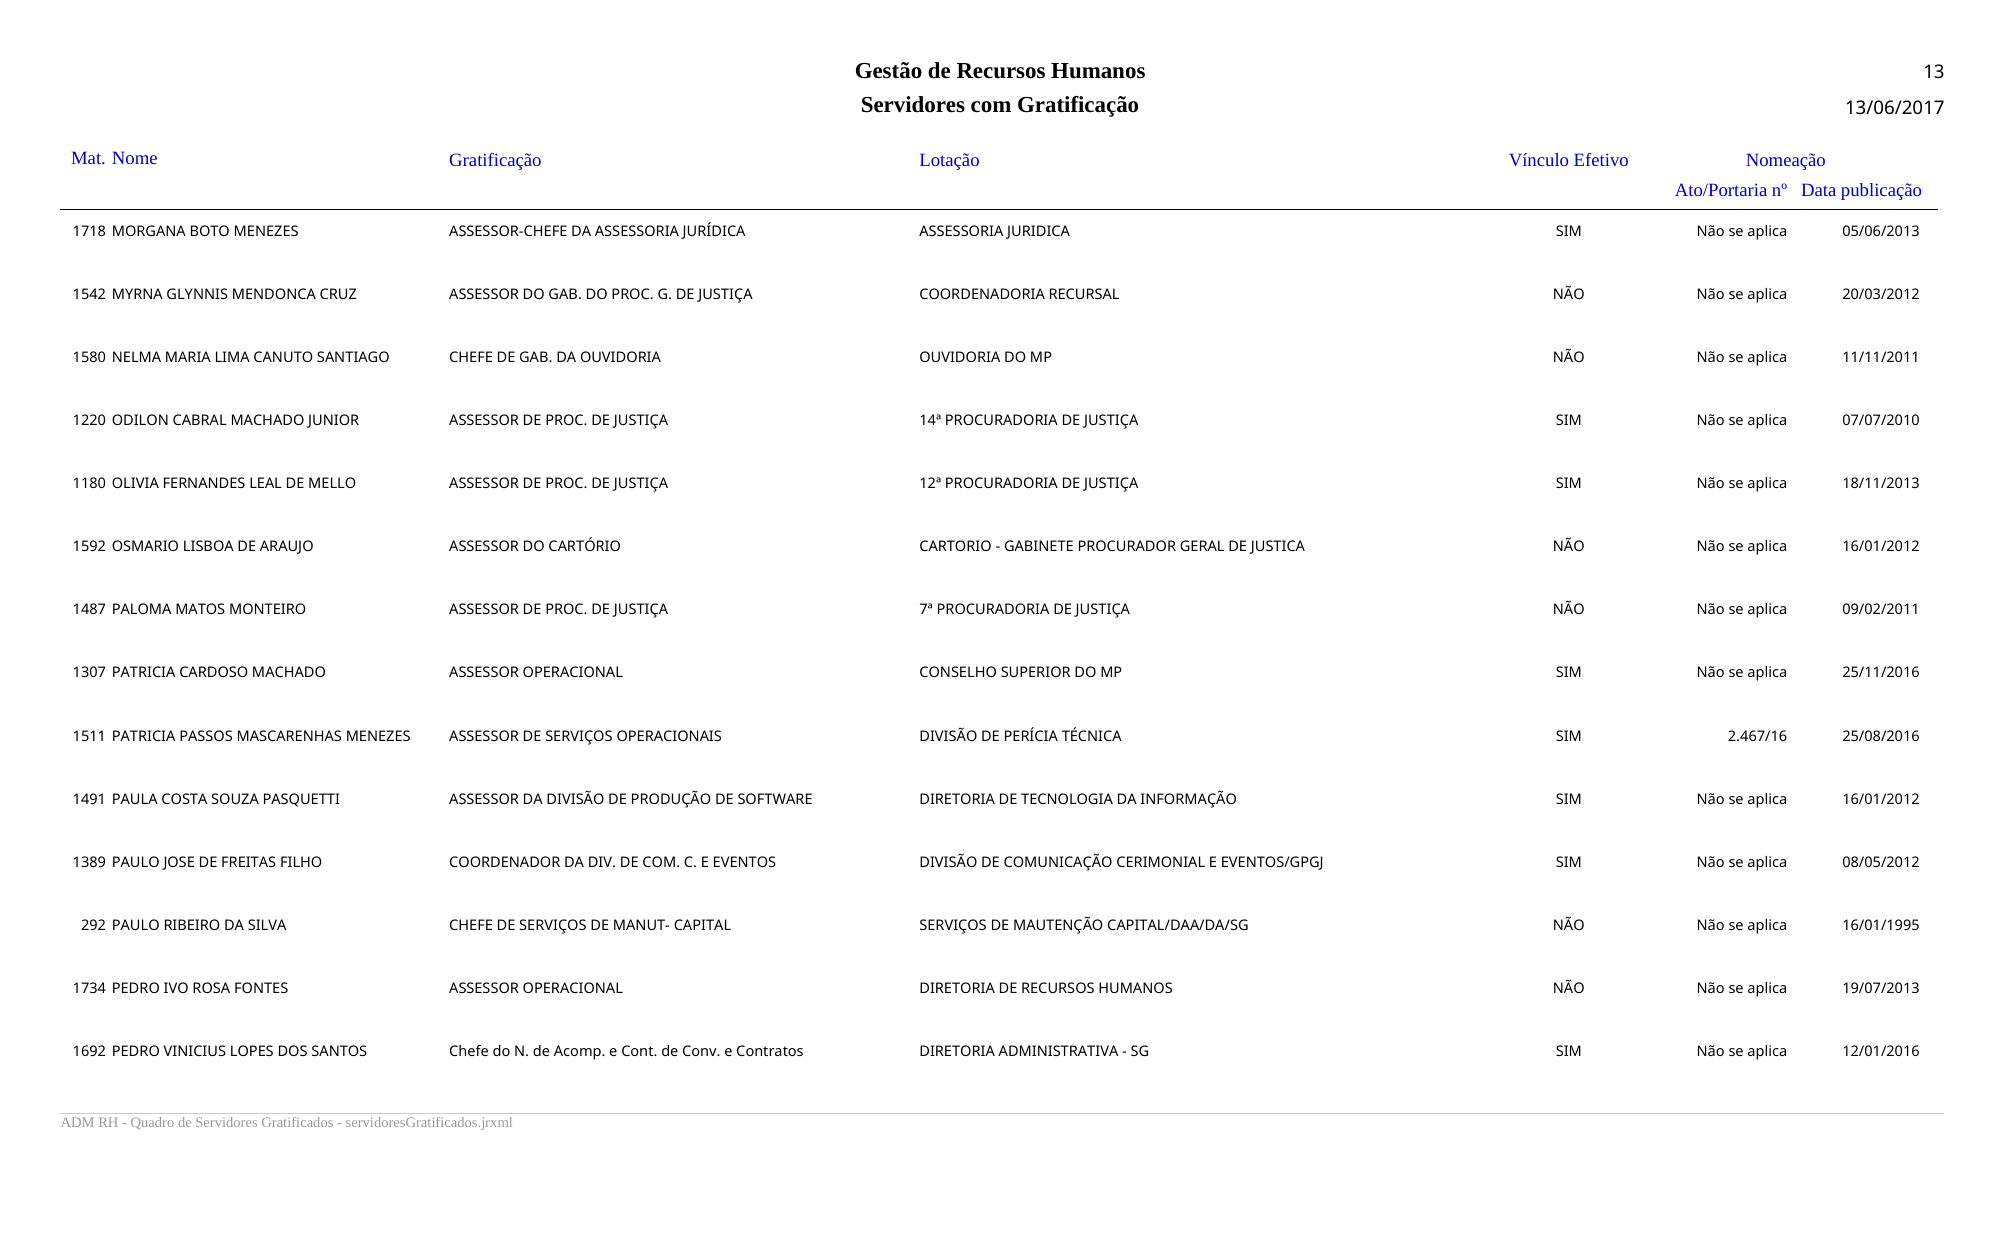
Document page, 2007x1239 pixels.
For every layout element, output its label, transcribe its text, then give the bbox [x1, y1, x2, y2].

table_cell [910, 789, 919, 817]
table_cell [1486, 641, 2007, 659]
table_cell [1642, 312, 2007, 326]
table_cell [910, 347, 919, 375]
table_cell [440, 410, 449, 438]
table_cell [1642, 1070, 2007, 1083]
table_cell [106, 978, 112, 1006]
table_cell [0, 410, 9, 438]
table_cell [440, 641, 449, 659]
table_cell ASSESSOR OPERACIONAL [449, 978, 910, 1038]
table_cell [0, 943, 112, 957]
table_cell [910, 662, 919, 691]
table_cell [440, 978, 449, 1006]
table_cell PEDRO IVO ROSA FONTES [112, 978, 440, 1038]
table_cell 1389 [9, 852, 106, 880]
table_cell SIM [1495, 473, 1642, 515]
table_cell [1486, 263, 2007, 280]
table_cell [1486, 473, 1495, 501]
table_cell [440, 1006, 449, 1020]
table_cell [910, 691, 919, 704]
table_cell [1486, 347, 1495, 375]
table_cell [1486, 389, 2007, 407]
table_cell [910, 641, 919, 659]
table_cell 18/11/2013 [1793, 473, 1919, 501]
table_cell [0, 452, 112, 470]
table_cell [440, 501, 449, 515]
table_cell [0, 754, 112, 767]
table_cell [1920, 852, 2007, 880]
table_cell 13 [1790, 59, 1944, 85]
table_header Mat. [44, 147, 106, 177]
table_cell [440, 1070, 449, 1083]
table_cell [910, 501, 919, 515]
table_cell [1642, 473, 1649, 501]
table_cell 1220 [9, 410, 106, 438]
table_cell [1486, 725, 1495, 754]
table_cell MORGANA BOTO MENEZES [112, 220, 440, 280]
table_cell [1642, 249, 2007, 262]
table_cell [0, 578, 112, 596]
table_cell [910, 628, 919, 641]
table_cell [910, 852, 919, 880]
table_cell [1642, 1006, 2007, 1020]
table_cell [910, 389, 919, 407]
table_cell [0, 123, 2007, 147]
table_cell [1642, 284, 1649, 312]
table_cell [1486, 852, 1495, 880]
table_cell ASSESSOR DE SERVIÇOS OPERACIONAIS [449, 725, 910, 785]
table_cell 12ª PROCURADORIA DE JUSTIÇA [919, 473, 1486, 533]
table_cell [1787, 473, 1792, 501]
table_cell [910, 375, 919, 389]
table_cell [1787, 662, 1792, 691]
table_cell PALOMA MATOS MONTEIRO [112, 599, 440, 659]
table_cell Gratificação [449, 149, 910, 178]
table_cell Vínculo Efetivo [1495, 149, 1642, 178]
table_cell SIM [1495, 725, 1642, 767]
table_cell 1542 [9, 284, 106, 312]
table_cell [0, 641, 112, 659]
table_cell [440, 662, 449, 691]
table_cell 13/06/2017 [1790, 95, 1944, 123]
table_cell [440, 704, 449, 722]
table_cell SIM [1495, 789, 1642, 831]
table_cell [910, 326, 919, 343]
table_cell [440, 789, 449, 817]
table_cell [1787, 410, 1792, 438]
table_cell OUVIDORIA DO MP [919, 347, 1486, 407]
table_cell [440, 220, 449, 249]
table_cell [910, 880, 919, 894]
table_cell MYRNA GLYNNIS MENDONCA CRUZ [112, 284, 440, 343]
table_cell Não se aplica [1649, 852, 1787, 880]
table_cell [1642, 754, 2007, 767]
table_cell Servidores com Gratificação [213, 91, 1787, 123]
table_cell [1642, 536, 1649, 564]
table_cell [1486, 754, 1495, 767]
table_cell [1486, 817, 1495, 831]
table_cell [106, 599, 112, 628]
table_cell [0, 1006, 112, 1020]
table_cell [910, 894, 919, 912]
table_cell [440, 599, 449, 628]
table_cell [1642, 943, 2007, 957]
table_cell [0, 1101, 2007, 1113]
table_cell [440, 628, 449, 641]
table_header Nome [112, 147, 199, 177]
table_cell [1920, 725, 2007, 754]
table_cell [910, 452, 919, 470]
table_cell [1920, 473, 2007, 501]
table_cell 09/02/2011 [1793, 599, 1919, 628]
table_cell [0, 852, 9, 880]
table_cell [1486, 1020, 2007, 1038]
table_cell [910, 565, 919, 578]
table_cell [0, 179, 1649, 208]
table_cell [0, 1020, 112, 1038]
table_cell 12/01/2016 [1793, 1041, 1919, 1069]
table_cell OSMARIO LISBOA DE ARAUJO [112, 536, 440, 596]
table_cell CONSELHO SUPERIOR DO MP [919, 662, 1486, 722]
table_cell ASSESSOR DA DIVISÃO DE PRODUÇÃO DE SOFTWARE [449, 789, 910, 848]
table_cell [1486, 1083, 2007, 1101]
table_cell [0, 284, 9, 312]
table_cell Não se aplica [1649, 599, 1787, 628]
table_cell [1642, 375, 2007, 389]
table_cell ADM RH - Quadro de Servidores Gratificados - servidoresGratificados.jrxml [60, 1114, 1944, 1137]
table_cell PAULO JOSE DE FREITAS FILHO [112, 852, 440, 912]
table_cell [0, 536, 9, 564]
table_cell SERVIÇOS DE MAUTENÇÃO CAPITAL/DAA/DA/SG [919, 915, 1486, 975]
table_cell 7ª PROCURADORIA DE JUSTIÇA [919, 599, 1486, 659]
table_cell [0, 978, 9, 1006]
table_cell [1486, 978, 1495, 1006]
table_cell [910, 578, 919, 596]
table_cell [910, 754, 919, 767]
table_cell [1486, 831, 2007, 848]
table_cell [0, 704, 112, 722]
table_cell [910, 473, 919, 501]
table_cell [440, 438, 449, 452]
table_cell [1642, 915, 1649, 943]
table_cell [1920, 789, 2007, 817]
table_cell [1922, 179, 2007, 208]
table_cell 1692 [9, 1041, 106, 1069]
table_cell CHEFE DE SERVIÇOS DE MANUT- CAPITAL [449, 915, 910, 975]
table_cell DIRETORIA DE TECNOLOGIA DA INFORMAÇÃO [919, 789, 1486, 848]
table_cell [1787, 599, 1792, 628]
table_cell [1787, 725, 1792, 754]
table_cell [910, 831, 919, 848]
table_cell [910, 704, 919, 722]
table_cell [910, 312, 919, 326]
table_cell [0, 628, 112, 641]
table_cell [1486, 880, 1495, 894]
table_cell [440, 312, 449, 326]
table_cell Ato/Portaria nº [1649, 179, 1787, 208]
table_cell SIM [1495, 852, 1642, 894]
table_cell [1642, 978, 1649, 1006]
table_cell [0, 59, 213, 85]
table_cell [1642, 662, 1649, 691]
table_cell COORDENADORIA RECURSAL [919, 284, 1486, 343]
table_cell [0, 473, 9, 501]
table_cell [1642, 628, 2007, 641]
table_cell [440, 536, 449, 564]
table_cell [106, 284, 112, 312]
table_cell ASSESSOR-CHEFE DA ASSESSORIA JURÍDICA [449, 220, 910, 280]
table_cell PAULA COSTA SOUZA PASQUETTI [112, 789, 440, 848]
table_cell [440, 389, 449, 407]
table_cell [1642, 852, 1649, 880]
table_cell [1787, 789, 1792, 817]
table_cell 1734 [9, 978, 106, 1006]
table_cell ASSESSOR DE PROC. DE JUSTIÇA [449, 473, 910, 533]
table_cell [1486, 536, 1495, 564]
table_cell [0, 1083, 112, 1101]
table_cell CARTORIO - GABINETE PROCURADOR GERAL DE JUSTICA [919, 536, 1486, 596]
table_cell 07/07/2010 [1793, 410, 1919, 438]
table_cell 1180 [9, 473, 106, 501]
table_cell [440, 1041, 449, 1069]
table_cell [0, 375, 112, 389]
table_cell ASSESSOR DE PROC. DE JUSTIÇA [449, 599, 910, 659]
table_cell NÃO [1495, 347, 1642, 389]
table_cell [1486, 915, 1495, 943]
table_cell [910, 515, 919, 533]
table_cell [0, 326, 112, 343]
table_cell PAULO RIBEIRO DA SILVA [112, 915, 440, 975]
table_cell ASSESSOR OPERACIONAL [449, 662, 910, 722]
table_cell [1486, 410, 1495, 438]
table_cell [0, 95, 213, 123]
table_cell [910, 957, 919, 975]
table_cell [0, 1070, 112, 1083]
table_cell [1920, 1041, 2007, 1069]
table_cell [1920, 978, 2007, 1006]
table_cell [910, 1020, 919, 1038]
table_cell [106, 789, 112, 817]
table_cell [0, 249, 112, 262]
table_cell [0, 831, 112, 848]
table_cell [440, 691, 449, 704]
table_cell [1642, 438, 2007, 452]
table_cell NÃO [1495, 978, 1642, 1020]
table_cell [1642, 565, 2007, 578]
table_cell [0, 149, 44, 177]
table_cell [0, 768, 112, 785]
table_cell [1945, 59, 2007, 85]
table_cell [1642, 347, 1649, 375]
table_cell NÃO [1495, 284, 1642, 326]
table_cell [1486, 943, 1495, 957]
table_cell Não se aplica [1649, 978, 1787, 1006]
table_cell [1920, 410, 2007, 438]
table_cell [1486, 326, 2007, 343]
table_cell [440, 831, 449, 848]
table_cell [1486, 1006, 1495, 1020]
table_cell [0, 438, 112, 452]
table_cell [1486, 249, 1495, 262]
table_cell [0, 599, 9, 628]
table_header [0, 0, 2007, 57]
table_cell 1487 [9, 599, 106, 628]
table_cell [1787, 347, 1792, 375]
table_cell [1642, 880, 2007, 894]
table_cell [0, 789, 9, 817]
table_cell [440, 880, 449, 894]
table_cell [1787, 536, 1792, 564]
table_cell [0, 211, 2007, 220]
table_cell [910, 1041, 919, 1069]
table_cell [0, 515, 112, 533]
table_cell Nomeação [1649, 149, 1922, 178]
table_cell [0, 691, 112, 704]
table_cell [106, 1041, 112, 1069]
table_cell SIM [1495, 220, 1642, 262]
table_cell ASSESSOR DE PROC. DE JUSTIÇA [449, 410, 910, 470]
table_cell [1945, 1113, 2007, 1137]
table_cell [106, 536, 112, 564]
table_cell Data publicação [1787, 179, 1922, 208]
table_cell 05/06/2013 [1793, 220, 1919, 249]
table_cell [910, 599, 919, 628]
table_cell [106, 410, 112, 438]
table_cell [1486, 662, 1495, 691]
table_cell [440, 578, 449, 596]
table_cell [1920, 284, 2007, 312]
table_cell [0, 312, 112, 326]
table_cell Chefe do N. de Acomp. e Cont. de Conv. e Contratos [449, 1041, 910, 1101]
table_cell NÃO [1495, 599, 1642, 641]
table_cell [0, 957, 112, 975]
table_cell 08/05/2012 [1793, 852, 1919, 880]
table_cell 19/07/2013 [1793, 978, 1919, 1006]
table_cell [1486, 599, 1495, 628]
table_cell ASSESSOR DO GAB. DO PROC. G. DE JUSTIÇA [449, 284, 910, 343]
table_cell [1920, 220, 2007, 249]
table_cell [0, 662, 9, 691]
table_cell Gestão de Recursos Humanos [213, 57, 1787, 85]
table_cell [440, 817, 449, 831]
table_cell 1307 [9, 662, 106, 691]
table_cell [440, 852, 449, 880]
table_cell [1642, 149, 1649, 177]
table_cell [0, 725, 9, 754]
table_cell Não se aplica [1649, 284, 1787, 312]
table_cell [106, 852, 112, 880]
table_cell [910, 915, 919, 943]
table_cell PEDRO VINICIUS LOPES DOS SANTOS [112, 1041, 440, 1101]
table_cell [440, 565, 449, 578]
table_cell [440, 284, 449, 312]
table_cell [1486, 894, 2007, 912]
table_cell [910, 1083, 919, 1101]
table_cell [910, 149, 919, 177]
table_cell [1787, 220, 1792, 249]
table_cell [1486, 375, 1495, 389]
table_cell [1642, 599, 1649, 628]
table_cell [1486, 1070, 1495, 1083]
table_cell 20/03/2012 [1793, 284, 1919, 312]
table_cell PATRICIA CARDOSO MACHADO [112, 662, 440, 722]
table_cell [440, 263, 449, 280]
table_cell [910, 725, 919, 754]
table_cell [106, 662, 112, 691]
table_cell [1642, 410, 1649, 438]
table_cell 16/01/2012 [1793, 789, 1919, 817]
table_cell 1491 [9, 789, 106, 817]
table_cell [0, 880, 112, 894]
table_cell [0, 220, 9, 249]
table_cell [1787, 284, 1792, 312]
table_cell NELMA MARIA LIMA CANUTO SANTIAGO [112, 347, 440, 407]
table_cell [440, 515, 449, 533]
table_cell [440, 326, 449, 343]
table_cell 1592 [9, 536, 106, 564]
table_cell [0, 85, 2007, 91]
table_cell [1920, 599, 2007, 628]
table_cell Lotação [919, 149, 1486, 178]
table_cell [1486, 515, 2007, 533]
table_cell PATRICIA PASSOS MASCARENHAS MENEZES [112, 725, 440, 785]
table_cell [0, 389, 112, 407]
table_cell Não se aplica [1649, 410, 1787, 438]
table_cell 11/11/2011 [1793, 347, 1919, 375]
table_cell [0, 565, 112, 578]
table_cell [1486, 768, 2007, 785]
table_cell [1787, 1041, 1792, 1069]
table_cell ODILON CABRAL MACHADO JUNIOR [112, 410, 440, 470]
table_cell [106, 915, 112, 943]
table_cell [1642, 789, 1649, 817]
table_cell Não se aplica [1649, 789, 1787, 817]
table_cell [1486, 438, 1495, 452]
table_cell [440, 754, 449, 767]
table_cell [440, 347, 449, 375]
table_cell [1787, 852, 1792, 880]
table_cell ASSESSOR DO CARTÓRIO [449, 536, 910, 596]
table_cell SIM [1495, 662, 1642, 704]
table_cell [0, 817, 112, 831]
table_cell 25/11/2016 [1793, 662, 1919, 691]
table_cell [910, 536, 919, 564]
table_cell [1486, 691, 1495, 704]
table_cell [106, 473, 112, 501]
table_cell [1486, 149, 1495, 177]
table_cell [0, 501, 112, 515]
table_cell Não se aplica [1649, 536, 1787, 564]
table_cell Não se aplica [1649, 1041, 1787, 1069]
table_cell [1642, 1041, 1649, 1069]
table_cell [1642, 817, 2007, 831]
table_cell [440, 1020, 449, 1038]
table_cell 292 [9, 915, 106, 943]
table_cell [106, 149, 112, 177]
table_cell Não se aplica [1649, 220, 1787, 249]
table_cell [440, 452, 449, 470]
table_cell [1920, 536, 2007, 564]
table_cell [1486, 628, 1495, 641]
table_cell CHEFE DE GAB. DA OUVIDORIA [449, 347, 910, 407]
table_cell [440, 894, 449, 912]
table_cell [1642, 501, 2007, 515]
table_cell 1718 [9, 220, 106, 249]
table_cell [1486, 452, 2007, 470]
table_cell Não se aplica [1649, 915, 1787, 943]
table_cell [440, 768, 449, 785]
table_cell DIVISÃO DE PERÍCIA TÉCNICA [919, 725, 1486, 785]
table_cell [440, 473, 449, 501]
table_cell DIRETORIA ADMINISTRATIVA - SG [919, 1041, 1486, 1101]
table_cell 14ª PROCURADORIA DE JUSTIÇA [919, 410, 1486, 470]
table_cell [910, 438, 919, 452]
table_cell 2.467/16 [1649, 725, 1787, 754]
table_cell [0, 894, 112, 912]
table_cell ASSESSORIA JURIDICA [919, 220, 1486, 280]
table_cell [1920, 662, 2007, 691]
table_cell [106, 347, 112, 375]
table_cell [1642, 220, 1649, 249]
table_cell [1486, 578, 2007, 596]
table_cell [1920, 347, 2007, 375]
table_cell [0, 915, 9, 943]
table_cell [1486, 704, 2007, 722]
table_cell [910, 263, 919, 280]
table_cell [199, 149, 449, 177]
table_cell [440, 915, 449, 943]
table_cell Não se aplica [1649, 347, 1787, 375]
table_cell DIVISÃO DE COMUNICAÇÃO CERIMONIAL E EVENTOS/GPGJ [919, 852, 1486, 912]
table_cell 25/08/2016 [1793, 725, 1919, 754]
table_cell [0, 263, 112, 280]
table_cell SIM [1495, 410, 1642, 452]
table_cell 1511 [9, 725, 106, 754]
table_cell [1642, 691, 2007, 704]
table_cell [0, 1113, 60, 1137]
table_cell [1787, 978, 1792, 1006]
table_cell [1922, 149, 2007, 177]
table_cell [1642, 725, 1649, 754]
table_cell [910, 768, 919, 785]
table_cell [1920, 915, 2007, 943]
table_cell [0, 1041, 9, 1069]
table_cell [910, 817, 919, 831]
table_cell Não se aplica [1649, 473, 1787, 501]
table_cell NÃO [1495, 915, 1642, 957]
table_cell [1486, 284, 1495, 312]
table_cell [1486, 957, 2007, 975]
table_cell [1486, 501, 1495, 515]
table_cell 16/01/1995 [1793, 915, 1919, 943]
table_cell [910, 410, 919, 438]
table_cell [1486, 565, 1495, 578]
table_cell 1580 [9, 347, 106, 375]
table_cell [910, 978, 919, 1006]
table_cell [1787, 915, 1792, 943]
table_cell [910, 1070, 919, 1083]
table_cell [106, 725, 112, 754]
table_cell [0, 347, 9, 375]
table_cell [910, 943, 919, 957]
table_cell [1945, 95, 2007, 123]
table_cell [1486, 1041, 1495, 1069]
table_cell [1486, 220, 1495, 249]
table_cell [440, 957, 449, 975]
table_cell SIM [1495, 1041, 1642, 1083]
table_cell [910, 220, 919, 249]
table_cell [440, 943, 449, 957]
table_cell 16/01/2012 [1793, 536, 1919, 564]
table_cell [440, 725, 449, 754]
table_cell NÃO [1495, 536, 1642, 578]
table_cell [910, 249, 919, 262]
table_cell [1486, 312, 1495, 326]
table_cell [440, 375, 449, 389]
table_cell [910, 284, 919, 312]
table_cell OLIVIA FERNANDES LEAL DE MELLO [112, 473, 440, 533]
table_cell [440, 249, 449, 262]
table_cell [1486, 789, 1495, 817]
table_cell Não se aplica [1649, 662, 1787, 691]
table_cell [910, 1006, 919, 1020]
table_cell COORDENADOR DA DIV. DE COM. C. E EVENTOS [449, 852, 910, 912]
table_cell DIRETORIA DE RECURSOS HUMANOS [919, 978, 1486, 1038]
table_cell [106, 220, 112, 249]
table_cell [440, 1083, 449, 1101]
